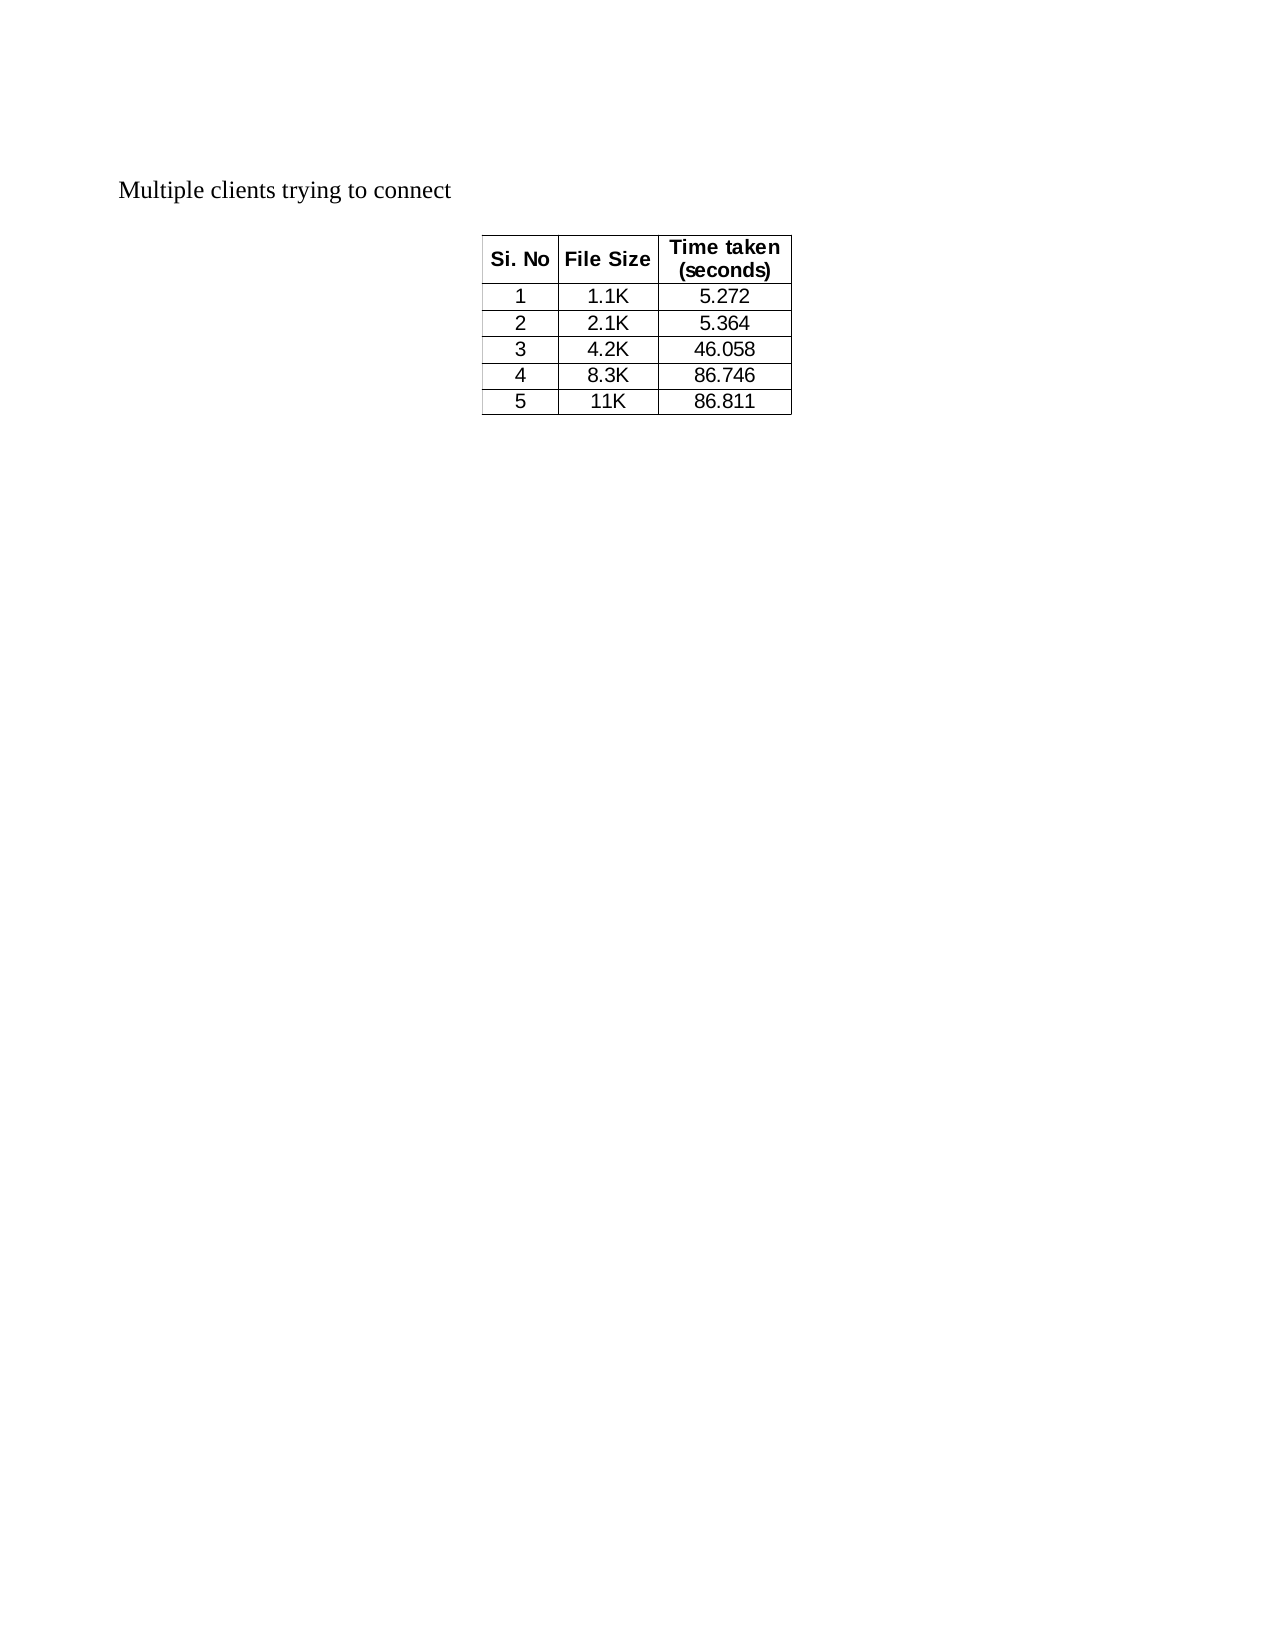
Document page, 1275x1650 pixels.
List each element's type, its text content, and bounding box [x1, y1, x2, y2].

text Multiple clients trying to connect [118, 176, 1157, 204]
